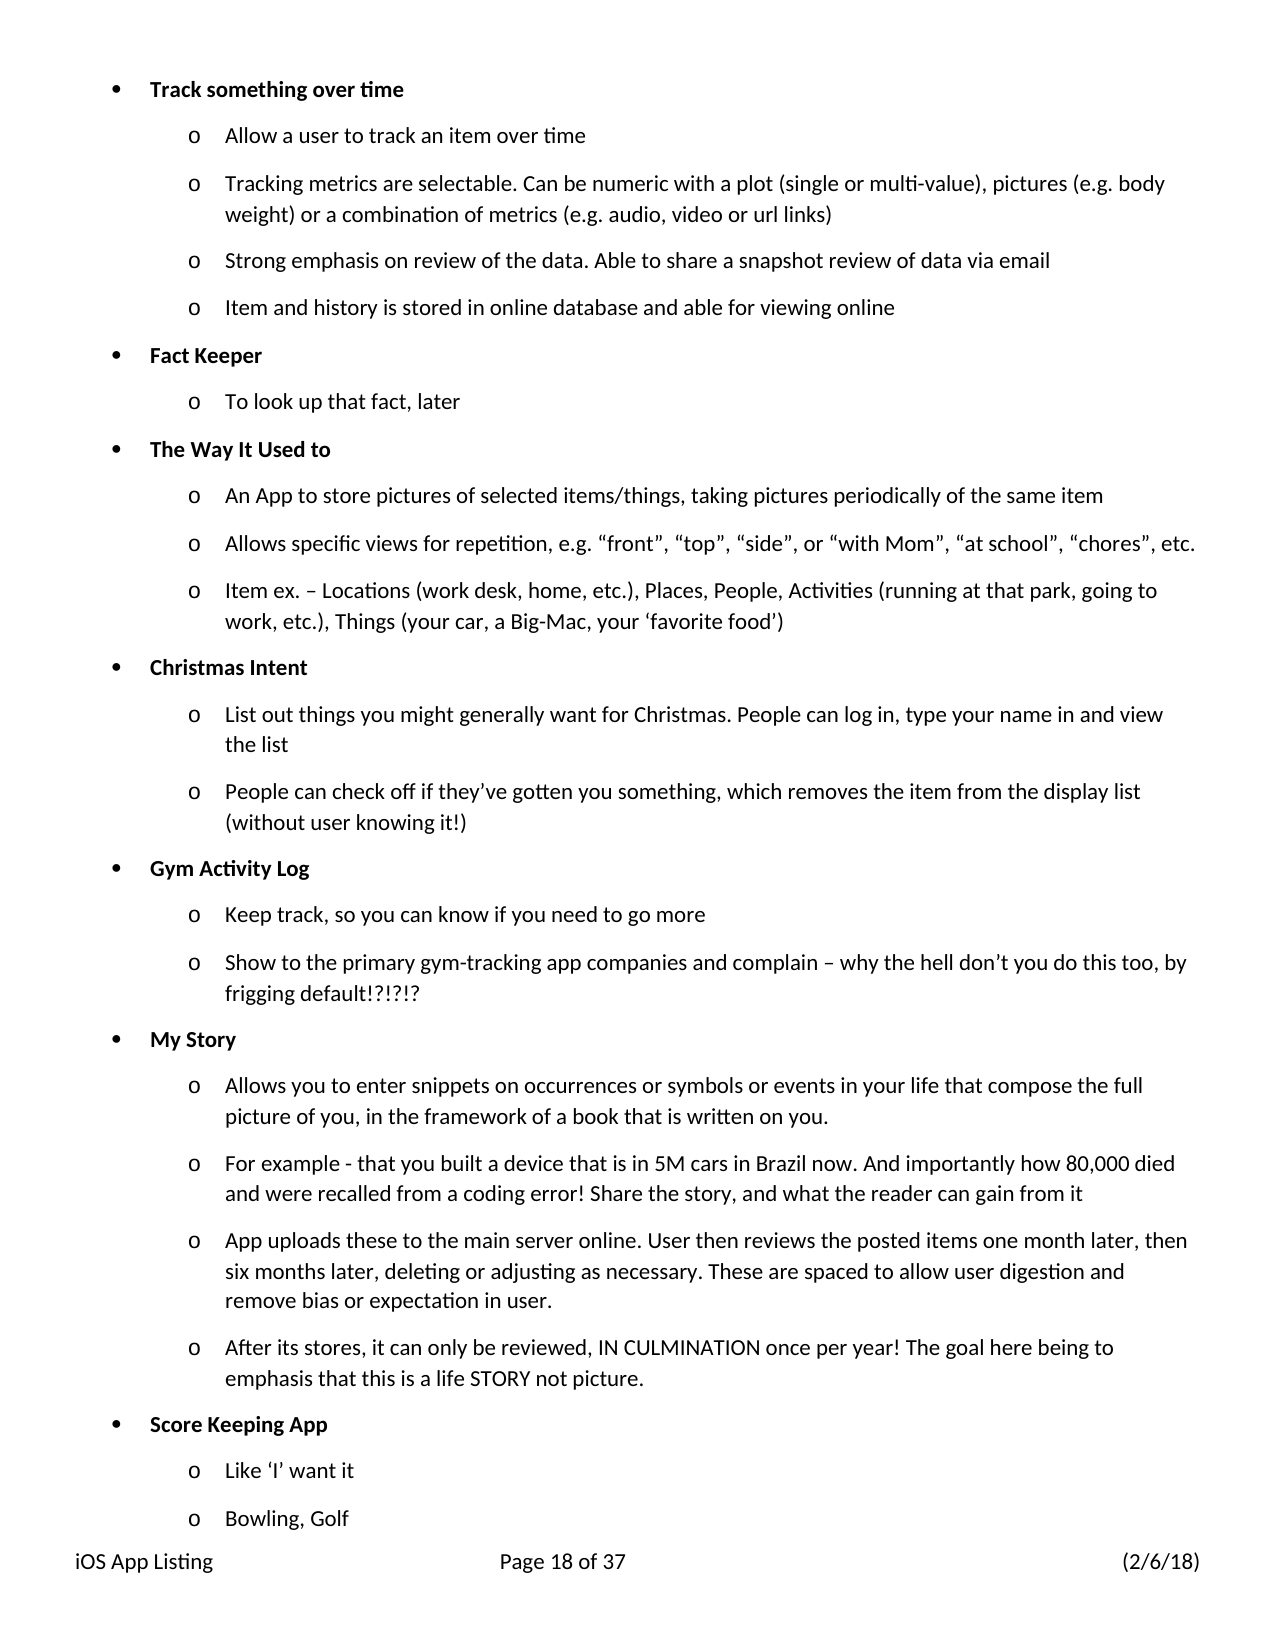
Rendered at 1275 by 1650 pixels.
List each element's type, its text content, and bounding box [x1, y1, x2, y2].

list Tracking metrics are selectable. Can be numeric with a plot (single or multi-value), pictures (e.g. body weight) or a combination of metrics (e.g. audio, video or url links) [187, 169, 1200, 228]
list Fact Keeper [112, 341, 1200, 369]
list Keep track, so you can know if you need to go more [187, 901, 1200, 930]
list Christmas Intent [112, 653, 1200, 681]
list Score Keeping App [112, 1410, 1200, 1438]
list Strong emphasis on review of the data. Able to share a snapshot review of data via email [187, 246, 1200, 275]
list The Way It Used to [112, 435, 1200, 463]
list My Story [112, 1025, 1200, 1053]
list An App to store pictures of selected items/things, taking pictures periodically of the same item [187, 481, 1200, 510]
list Gym Activity Log [112, 854, 1200, 882]
list People can check off if they’ve gotten you something, which removes the item from the display list (without user knowing it!) [187, 777, 1200, 836]
list App uploads these to the main server online. User then reviews the posted items one month later, then six months later, deleting or adjusting as necessary. These are spaced to allow user digestion and remove bias or expectation in user. [187, 1226, 1200, 1314]
list Item and history is stored in online database and able for viewing online [187, 293, 1200, 323]
list After its stores, it can only be reviewed, IN CULMINATION once per year! The goal here being to emphasis that this is a life STORY not picture. [187, 1333, 1200, 1392]
list Like ‘I’ want it [187, 1456, 1200, 1486]
list Show to the primary gym-tracking app companies and complain – why the hell don’t you do this too, by frigging default!?!?!? [187, 948, 1200, 1007]
list List out things you might generally want for Christmas. People can log in, type your name in and view the list [187, 700, 1200, 759]
list To look up that fact, later [187, 387, 1200, 417]
list Item ex. – Locations (work desk, home, etc.), Places, People, Activities (running at that park, going to work, etc.), Things (your car, a Big-Mac, your ‘favorite food’) [187, 576, 1200, 635]
list Allows specific views for repetition, e.g. “front”, “top”, “side”, or “with Mom”, “at school”, “chores”, etc. [187, 529, 1200, 558]
list Allows you to enter snippets on occurrences or symbols or events in your life that compose the full picture of you, in the framework of a book that is written on you. [187, 1072, 1200, 1130]
list Bowling, Golf [187, 1504, 1200, 1533]
list Allow a user to track an item over time [187, 121, 1200, 151]
list For example - that you built a device that is in 5M cars in Brazil now. And importantly how 80,000 died and were recalled from a coding error! Share the story, and what the reader can gain from it [187, 1149, 1200, 1208]
list Track something over time [112, 75, 1200, 103]
